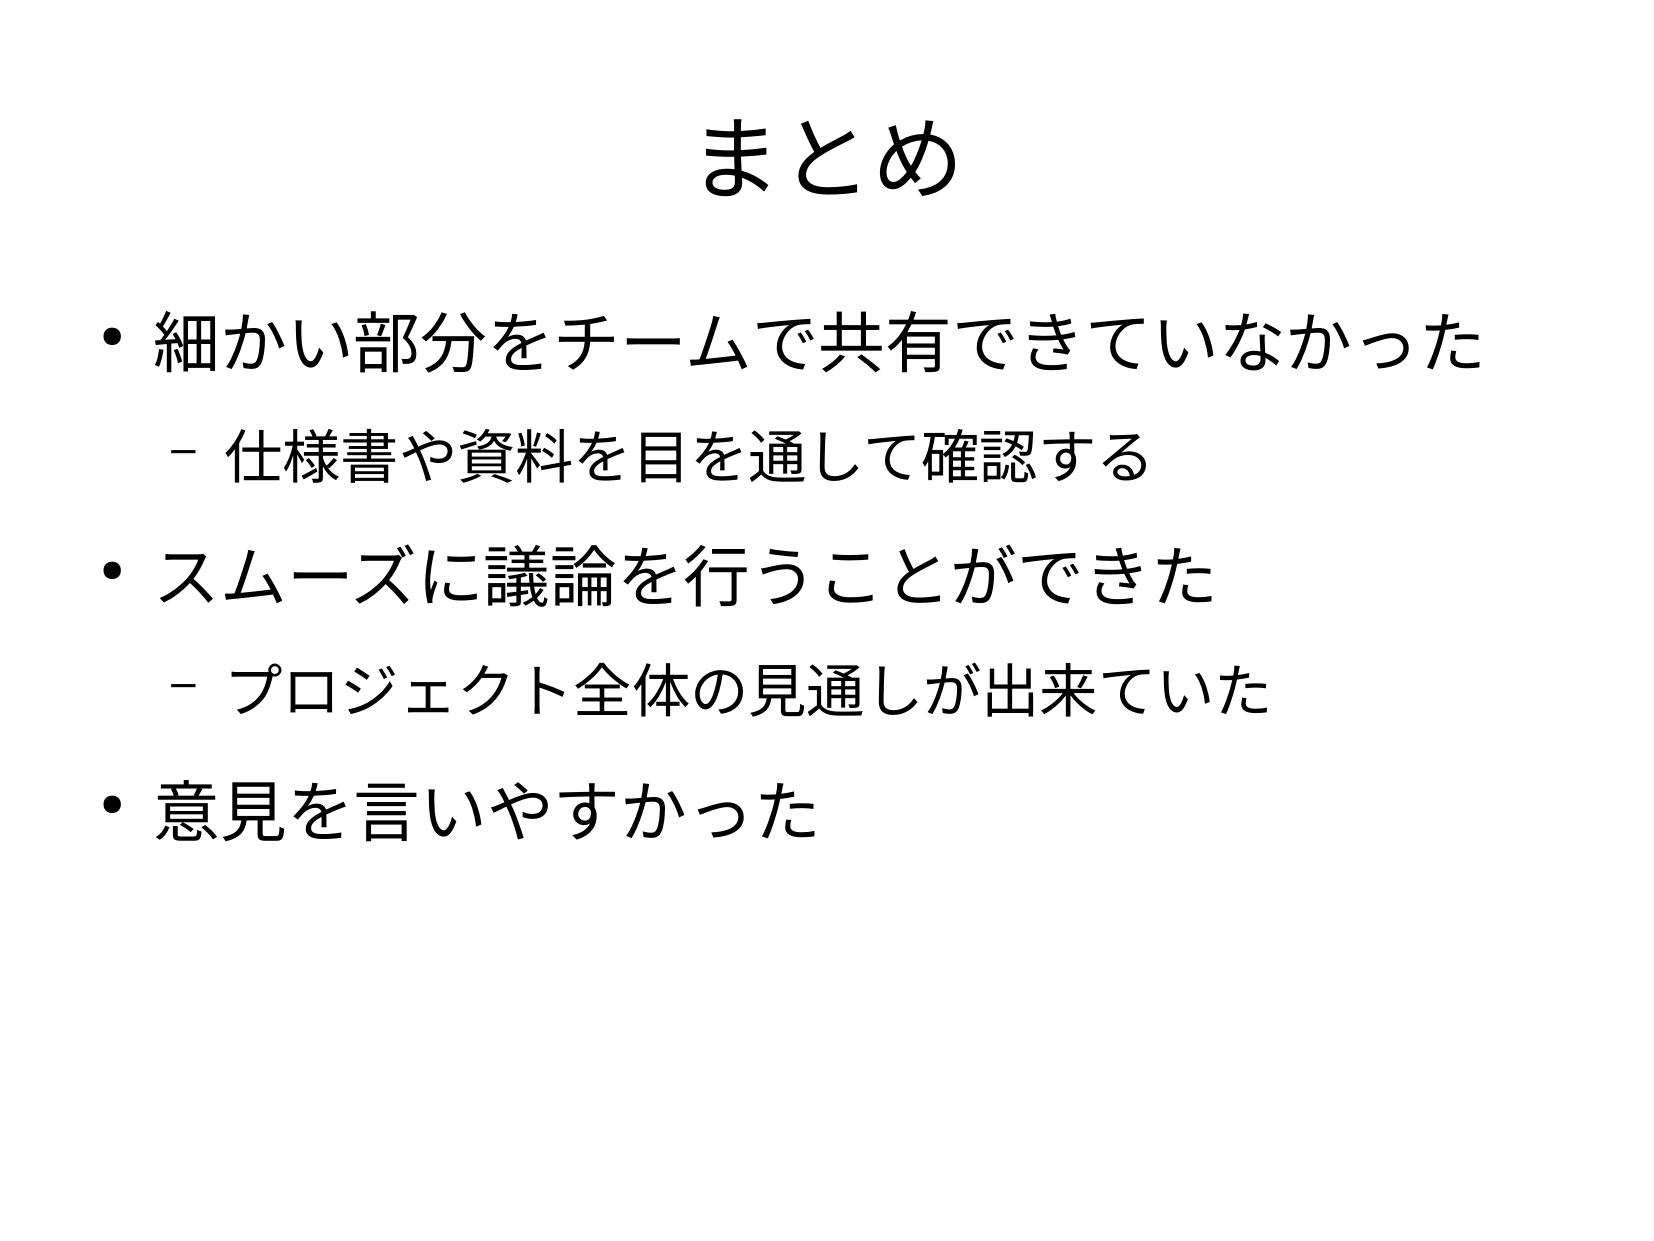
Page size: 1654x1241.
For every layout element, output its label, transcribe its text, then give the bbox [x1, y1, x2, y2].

list 細かい部分をチームで共有できていなかった 仕様書や資料を目を通して確認する スムーズに議論を行うことができた プロジェクト全体の見通しが出来ていた 意見を言いやすかった [82, 290, 1571, 1010]
title まとめ [82, 49, 1571, 257]
